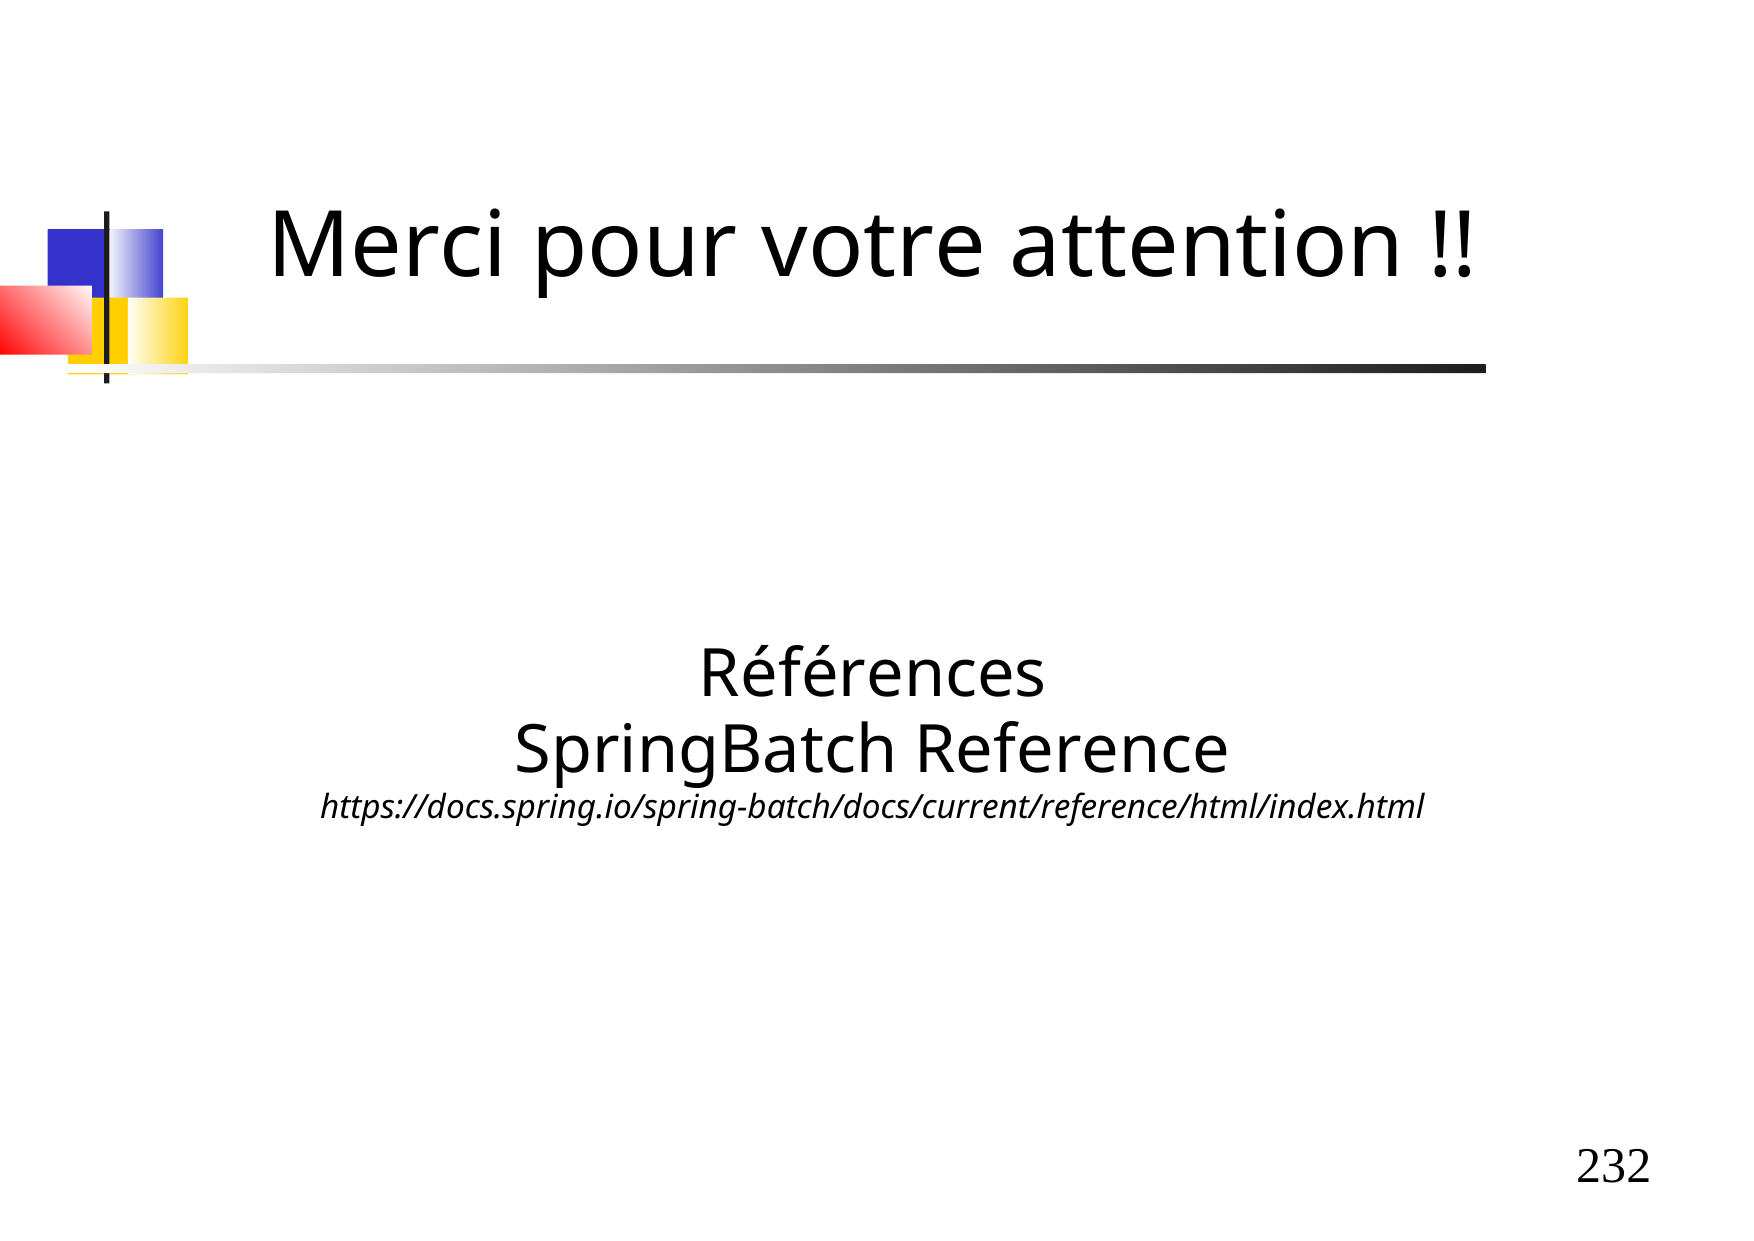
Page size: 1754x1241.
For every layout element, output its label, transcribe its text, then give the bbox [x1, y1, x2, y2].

title Merci pour votre attention !! [179, 139, 1567, 351]
subtitle Références SpringBatch Reference https://docs.spring.io/spring-batch/docs/current/reference/html/index.html [179, 371, 1567, 1091]
